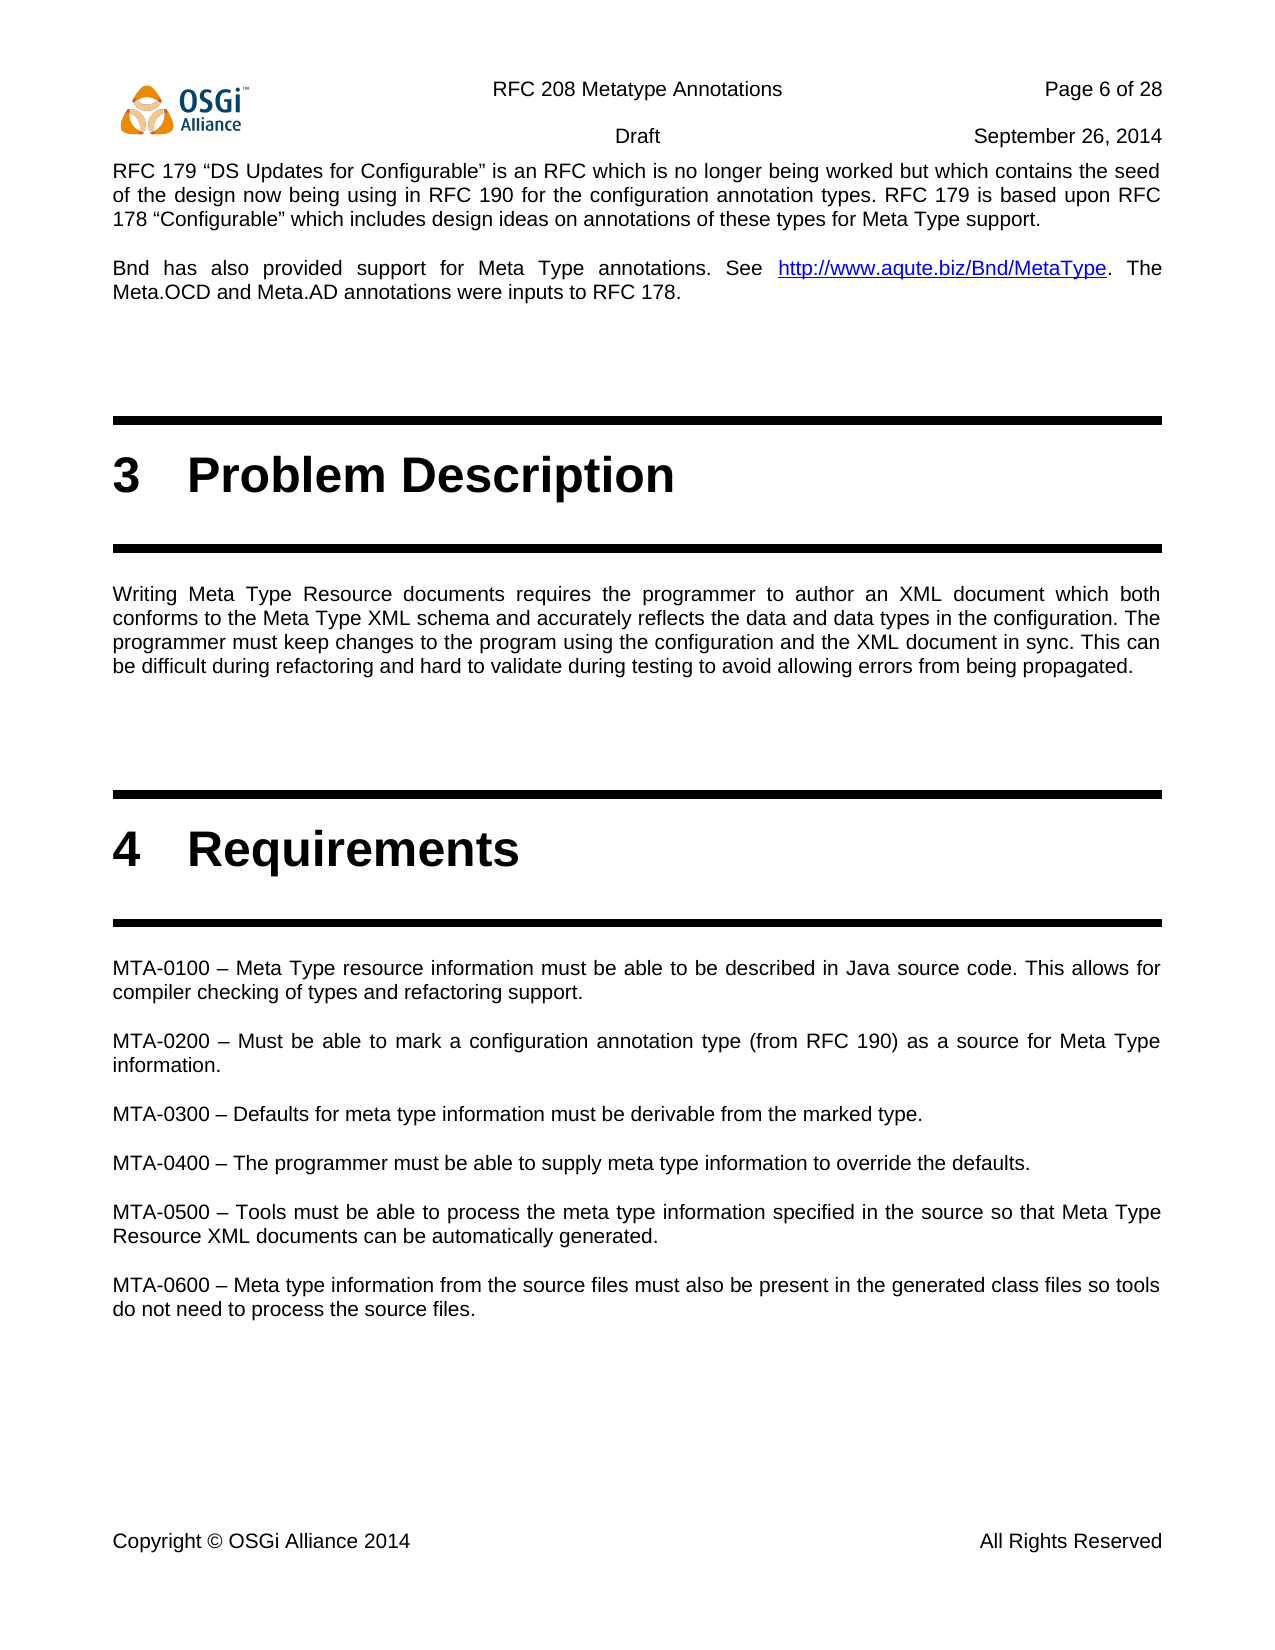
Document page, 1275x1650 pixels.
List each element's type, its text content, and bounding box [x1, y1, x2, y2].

text Writing Meta Type Resource documents requires the programmer to author an XML document which both conforms to the Meta Type XML schema and accurately reflects the data and data types in the configuration. The programmer must keep changes to the program using the configuration and the XML document in sync. This can be difficult during refactoring and hard to validate during testing to avoid allowing errors from being propagated. [112, 582, 1162, 678]
text MTA-0100 – Meta Type resource information must be able to be described in Java source code. This allows for compiler checking of types and refactoring support. [112, 956, 1162, 1004]
text MTA-0200 – Must be able to mark a configuration annotation type (from RFC 190) as a source for Meta Type information. [112, 1029, 1162, 1077]
subtitle Problem Description [112, 417, 1162, 553]
text Bnd has also provided support for Meta Type annotations. See http://www.aqute.biz/Bnd/MetaType. The Meta.OCD and Meta.AD annotations were inputs to RFC 178. [112, 256, 1162, 304]
text MTA-0400 – The programmer must be able to supply meta type information to override the defaults. [112, 1151, 1162, 1175]
text MTA-0300 – Defaults for meta type information must be derivable from the marked type. [112, 1102, 1162, 1126]
picture [113, 78, 257, 142]
text MTA-0500 – Tools must be able to process the meta type information specified in the source so that Meta Type Resource XML documents can be automatically generated. [112, 1200, 1162, 1248]
text RFC 179 “DS Updates for Configurable” is an RFC which is no longer being worked but which contains the seed of the design now being using in RFC 190 for the configuration annotation types. RFC 179 is based upon RFC 178 “Configurable” which includes design ideas on annotations of these types for Meta Type support. [112, 159, 1162, 231]
text MTA-0600 – Meta type information from the source files must also be present in the generated class files so tools do not need to process the source files. [112, 1273, 1162, 1321]
subtitle Requirements [112, 791, 1162, 927]
